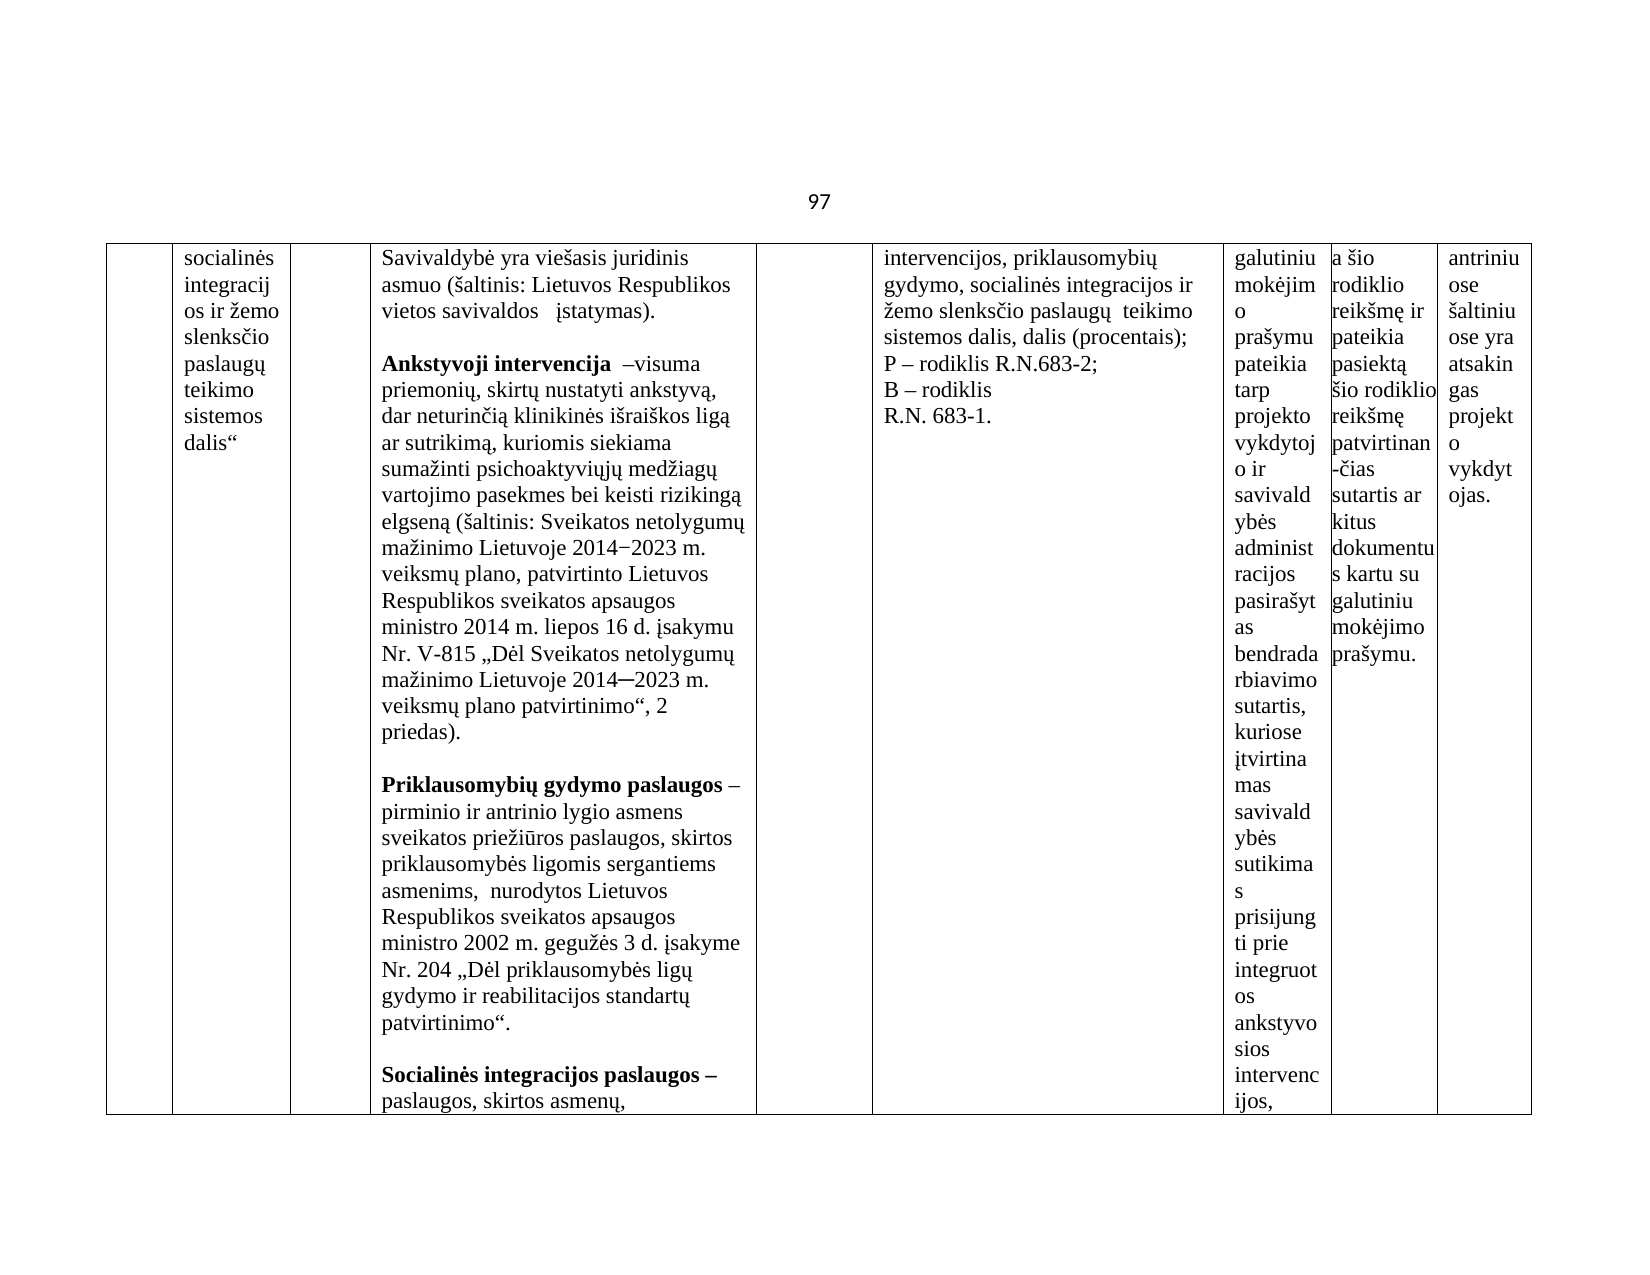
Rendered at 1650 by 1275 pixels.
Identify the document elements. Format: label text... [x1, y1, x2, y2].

table_cell socialinės integracijos ir žemo slenksčio paslaugų teikimo sistemos dalis“ [173, 244, 290, 1114]
table_cell a šio rodiklio reikšmę ir pateikia pasiektą šio rodiklio reikšmę patvirtinan-čias sutartis ar kitus dokumentus kartu su galutiniu mokėjimo prašymu. [1332, 244, 1437, 1114]
table_cell intervencijos, priklausomybių gydymo, socialinės integracijos ir žemo slenksčio paslaugų teikimo sistemos dalis, dalis (procentais); P – rodiklis R.N.683-2; B – rodiklis R.N. 683-1. [873, 244, 1223, 1114]
table_cell [291, 244, 370, 1114]
table_cell [107, 244, 172, 1114]
table_cell [757, 244, 872, 1114]
table_cell galutiniu mokėjimo prašymu pateikia tarp projekto vykdytojo ir savivaldybės administracijos pasirašytas bendradarbiavimo sutartis, kuriose įtvirtinamas savivaldybės sutikimas prisijungti prie integruotos ankstyvosios intervencijos, [1224, 244, 1331, 1114]
table_cell Savivaldybė yra viešasis juridinis asmuo (šaltinis: Lietuvos Respublikos vietos savivaldos įstatymas). Ankstyvoji intervencija –visuma priemonių, skirtų nustatyti ankstyvą, dar neturinčią klinikinės išraiškos ligą ar sutrikimą, kuriomis siekiama sumažinti psichoaktyviųjų medžiagų vartojimo pasekmes bei keisti rizikingą elgseną (šaltinis: Sveikatos netolygumų mažinimo Lietuvoje 2014−2023 m. veiksmų plano, patvirtinto Lietuvos Respublikos sveikatos apsaugos ministro 2014 m. liepos 16 d. įsakymu Nr. V-815 „Dėl Sveikatos netolygumų mažinimo Lietuvoje 2014─2023 m. veiksmų plano patvirtinimo“, 2 priedas). Priklausomybių gydymo paslaugos – pirminio ir antrinio lygio asmens sveikatos priežiūros paslaugos, skirtos priklausomybės ligomis sergantiems asmenims, nurodytos Lietuvos Respublikos sveikatos apsaugos ministro 2002 m. gegužės 3 d. įsakyme Nr. 204 „Dėl priklausomybės ligų gydymo ir reabilitacijos standartų patvirtinimo“. Socialinės integracijos paslaugos – paslaugos, skirtos asmenų, [371, 244, 756, 1114]
table_cell antriniuose šaltiniuose yra atsakingas projekto vykdytojas. [1438, 244, 1531, 1114]
